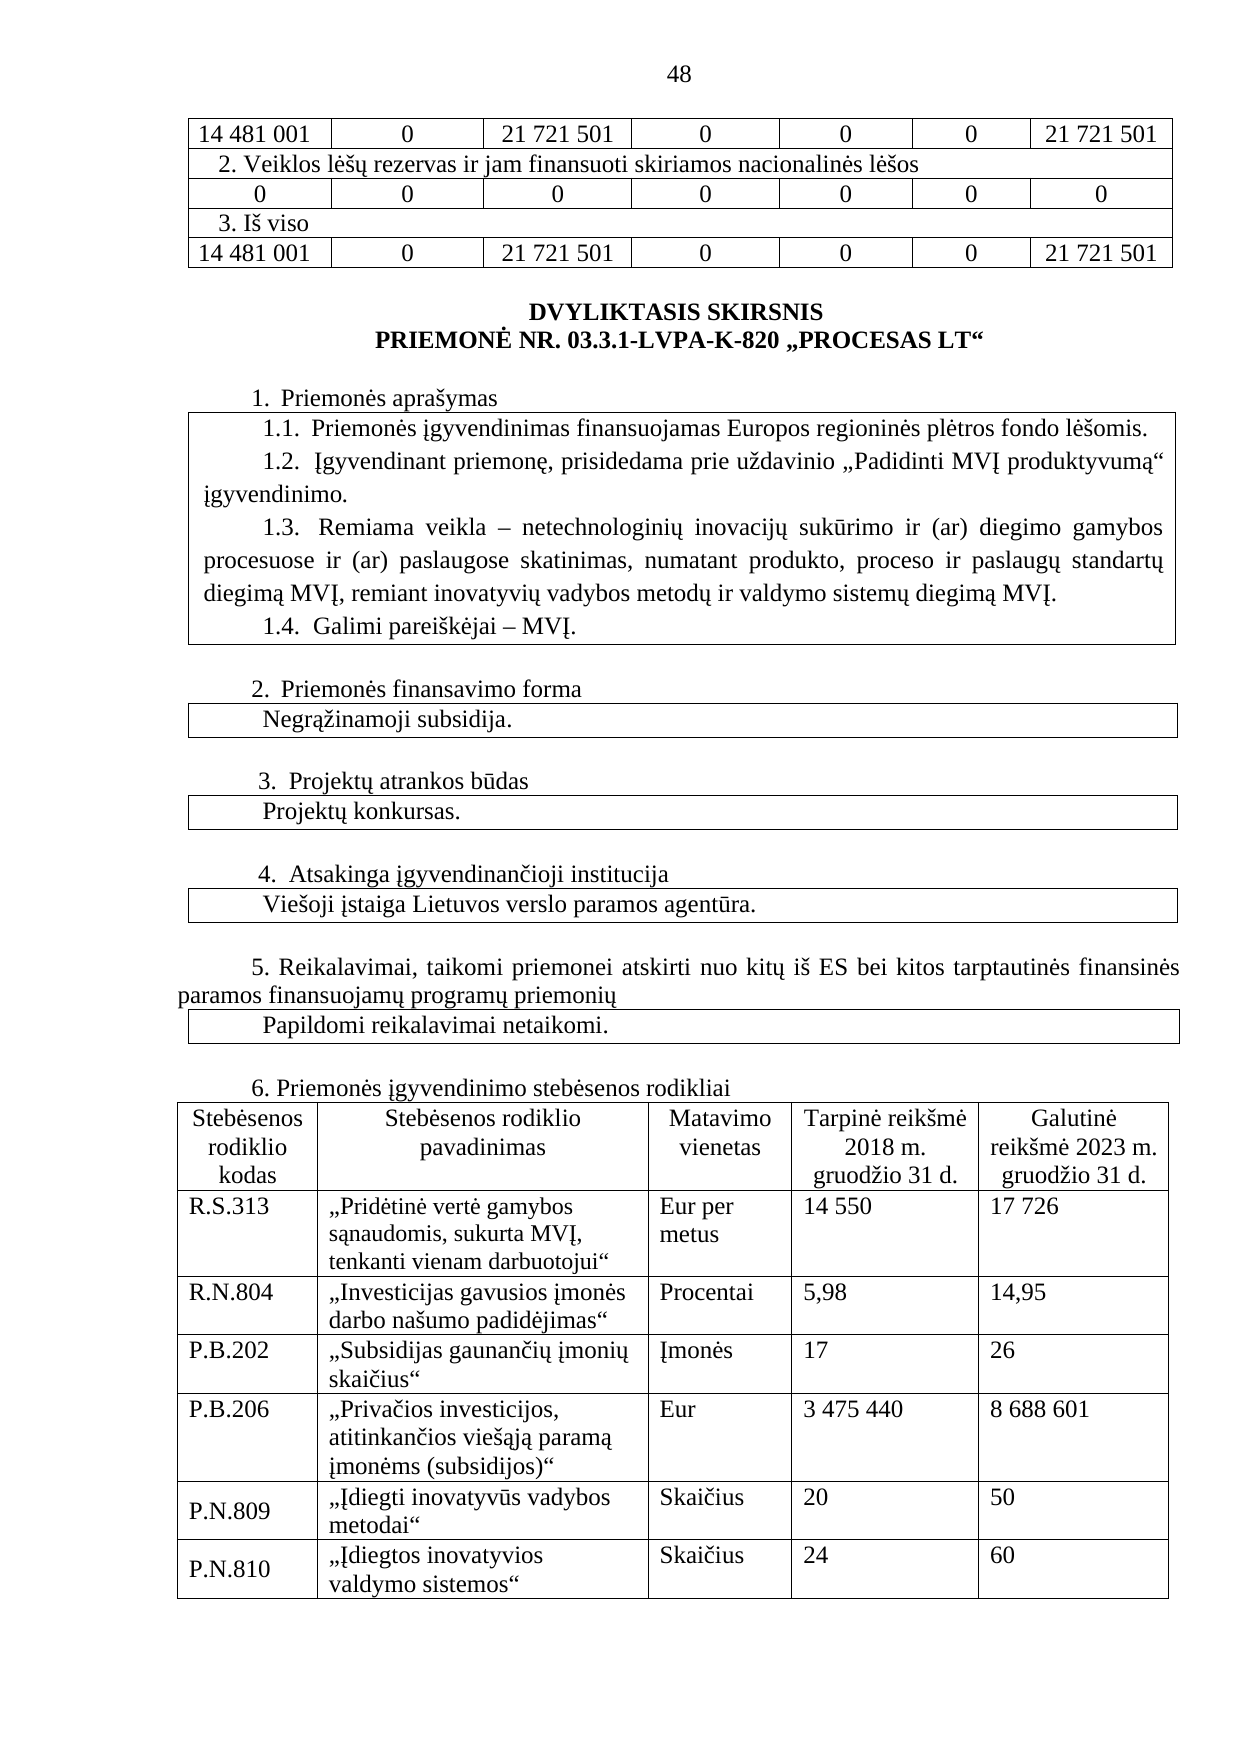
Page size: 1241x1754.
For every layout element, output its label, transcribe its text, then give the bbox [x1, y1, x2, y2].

table_header Galutinė reikšmė 2023 m. gruodžio 31 d. [979, 1103, 1168, 1190]
table_header Projektų konkursas. [189, 796, 1177, 829]
table_cell 0 [1031, 179, 1172, 207]
table_cell P.B.202 [178, 1335, 317, 1393]
table_cell Eur [649, 1394, 791, 1481]
text 3. Projektų atrankos būdas [258, 766, 1181, 795]
table_cell Skaičius [649, 1540, 791, 1598]
table_cell 0 [189, 179, 331, 207]
table_cell 14 481 001 [189, 238, 331, 267]
table_cell 2. Veiklos lėšų rezervas ir jam finansuoti skiriamos nacionalinės lėšos [189, 149, 1172, 178]
table_header 1.1. Priemonės įgyvendinimas finansuojamas Europos regioninės plėtros fondo lėšomis. [189, 413, 1175, 446]
table_cell 21 721 501 [1031, 238, 1172, 267]
table_cell 14 481 001 [189, 119, 331, 148]
table_cell 60 [979, 1540, 1168, 1598]
table_header Stebėsenos rodiklio kodas [178, 1103, 317, 1190]
table_header Viešoji įstaiga Lietuvos verslo paramos agentūra. [189, 889, 1177, 922]
table_cell R.N.804 [178, 1277, 317, 1334]
table_cell Įmonės [649, 1335, 791, 1393]
text 5. Reikalavimai, taikomi priemonei atskirti nuo kitų iš ES bei kitos tarptautinės finansinės paramos finansuojamų programų priemonių [177, 952, 1181, 1009]
table_cell „Pridėtinė vertė gamybos sąnaudomis, sukurta MVĮ, tenkanti vienam darbuotojui“ [318, 1191, 648, 1276]
table_cell 50 [979, 1482, 1168, 1539]
table_cell P.N.809 [178, 1482, 317, 1539]
table_cell „Įdiegtos inovatyvios valdymo sistemos“ [318, 1540, 648, 1598]
table_cell 0 [484, 179, 631, 207]
table_cell R.S.313 [178, 1191, 317, 1276]
table_cell 3 475 440 [792, 1394, 978, 1481]
table_cell 0 [632, 179, 779, 207]
table_cell 1.3. Remiama veikla – netechnologinių inovacijų sukūrimo ir (ar) diegimo gamybos procesuose ir (ar) paslaugose skatinimas, numatant produkto, proceso ir paslaugų standartų diegimą MVĮ, remiant inovatyvių vadybos metodų ir valdymo sistemų diegimą MVĮ. [189, 512, 1175, 611]
table_cell Skaičius [649, 1482, 791, 1539]
table_cell P.B.206 [178, 1394, 317, 1481]
text 6. Priemonės įgyvendinimo stebėsenos rodikliai [177, 1073, 1181, 1102]
table_cell 21 721 501 [1031, 119, 1172, 148]
table_cell 24 [792, 1540, 978, 1598]
table_cell 17 726 [979, 1191, 1168, 1276]
text 2. Priemonės finansavimo forma [251, 674, 1181, 703]
table_cell Procentai [649, 1277, 791, 1334]
table_cell 0 [913, 238, 1030, 267]
table_cell 0 [913, 119, 1030, 148]
table_cell 0 [780, 179, 912, 207]
text PRIEMONĖ NR. 03.3.1-LVPA-K-820 „PROCESAS LT“ [177, 326, 1181, 354]
table_cell 3. Iš viso [189, 209, 1172, 237]
table_cell 0 [780, 119, 912, 148]
table_cell 17 [792, 1335, 978, 1393]
table_cell „Subsidijas gaunančių įmonių skaičius“ [318, 1335, 648, 1393]
table_header Papildomi reikalavimai netaikomi. [189, 1010, 1179, 1043]
table_cell Eur per metus [649, 1191, 791, 1276]
table_cell 1.2. Įgyvendinant priemonę, prisidedama prie uždavinio „Padidinti MVĮ produktyvumą“ įgyvendinimo. [189, 446, 1175, 512]
table_cell 0 [913, 179, 1030, 207]
table_cell 0 [780, 238, 912, 267]
text 4. Atsakinga įgyvendinančioji institucija [258, 859, 1181, 888]
table_cell 26 [979, 1335, 1168, 1393]
table_cell P.N.810 [178, 1540, 317, 1598]
table_cell 1.4. Galimi pareiškėjai – MVĮ. [189, 611, 1175, 644]
table_cell 14 550 [792, 1191, 978, 1276]
table_header Tarpinė reikšmė 2018 m. gruodžio 31 d. [792, 1103, 978, 1190]
table_header Stebėsenos rodiklio pavadinimas [318, 1103, 648, 1190]
table_cell 0 [332, 238, 483, 267]
table_cell 0 [632, 238, 779, 267]
table_cell „Privačios investicijos, atitinkančios viešąją paramą įmonėms (subsidijos)“ [318, 1394, 648, 1481]
table_cell „Investicijas gavusios įmonės darbo našumo padidėjimas“ [318, 1277, 648, 1334]
table_header Negrąžinamoji subsidija. [189, 704, 1177, 737]
table_cell 21 721 501 [484, 238, 631, 267]
table_cell 0 [632, 119, 779, 148]
table_cell 0 [332, 179, 483, 207]
table_cell 5,98 [792, 1277, 978, 1334]
table_cell 20 [792, 1482, 978, 1539]
text 1. Priemonės aprašymas [251, 383, 1181, 412]
table_cell 21 721 501 [484, 119, 631, 148]
table_cell „Įdiegti inovatyvūs vadybos metodai“ [318, 1482, 648, 1539]
table_cell 14,95 [979, 1277, 1168, 1334]
table_cell 8 688 601 [979, 1394, 1168, 1481]
table_cell 0 [332, 119, 483, 148]
table_header Matavimo vienetas [649, 1103, 791, 1190]
text DVYLIKTASIS SKIRSNIS [177, 297, 1181, 326]
